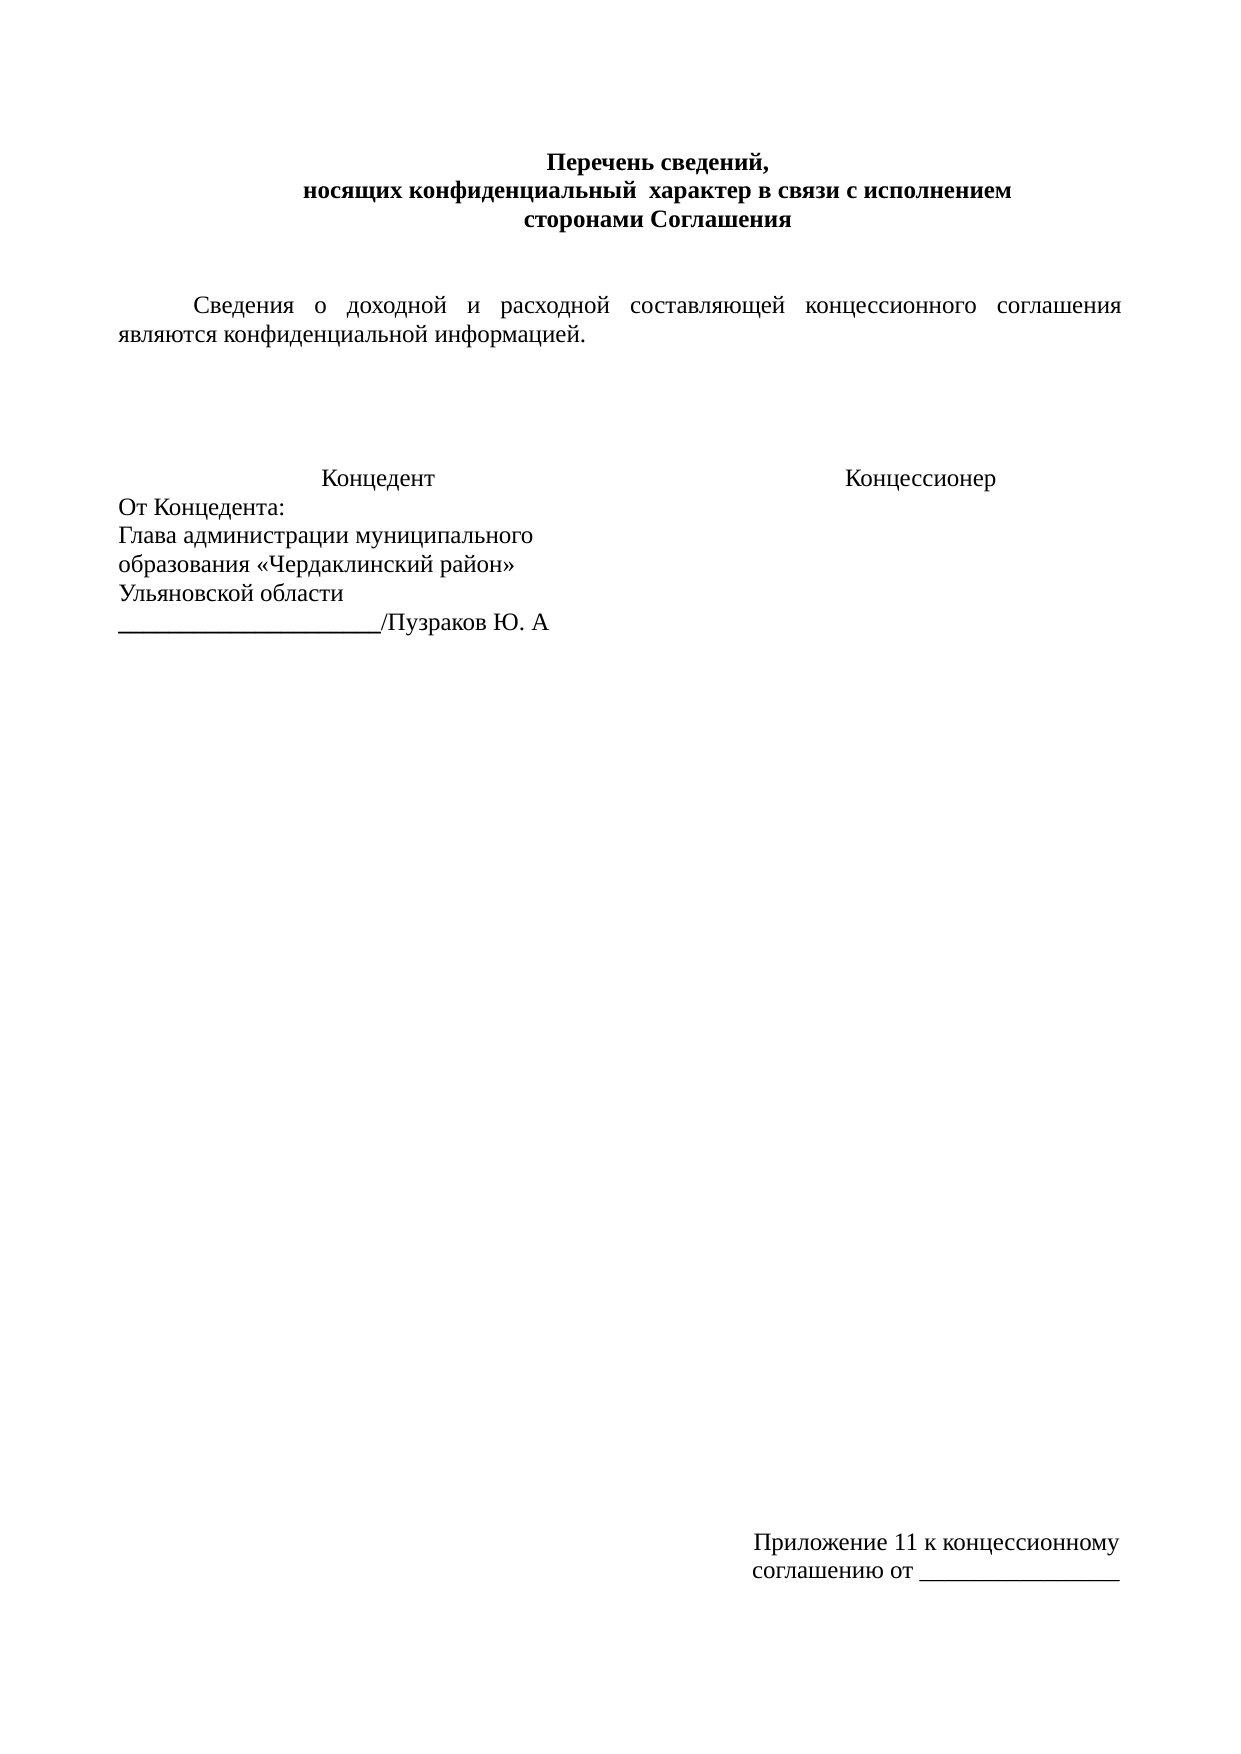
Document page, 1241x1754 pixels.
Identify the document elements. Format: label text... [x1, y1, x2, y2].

table_cell От Концедента: Глава администрации муниципального образования «Чердаклинский район» Ульяновской области _____________________/Пузраков Ю. А [107, 492, 649, 636]
table_header Концессионер [649, 463, 1192, 492]
text носящих конфиденциальный характер в связи с исполнением [118, 176, 1122, 204]
table_header Приложение 11 к концессионному соглашению от ________________ [107, 1527, 1131, 1598]
text сторонами Соглашения [118, 204, 1122, 233]
text Перечень сведений, [118, 147, 1122, 176]
text Сведения о доходной и расходной составляющей концессионного соглашения являются конфиденциальной информацией. [118, 291, 1122, 348]
table_header Концедент [107, 463, 649, 492]
table_cell [649, 492, 1192, 636]
